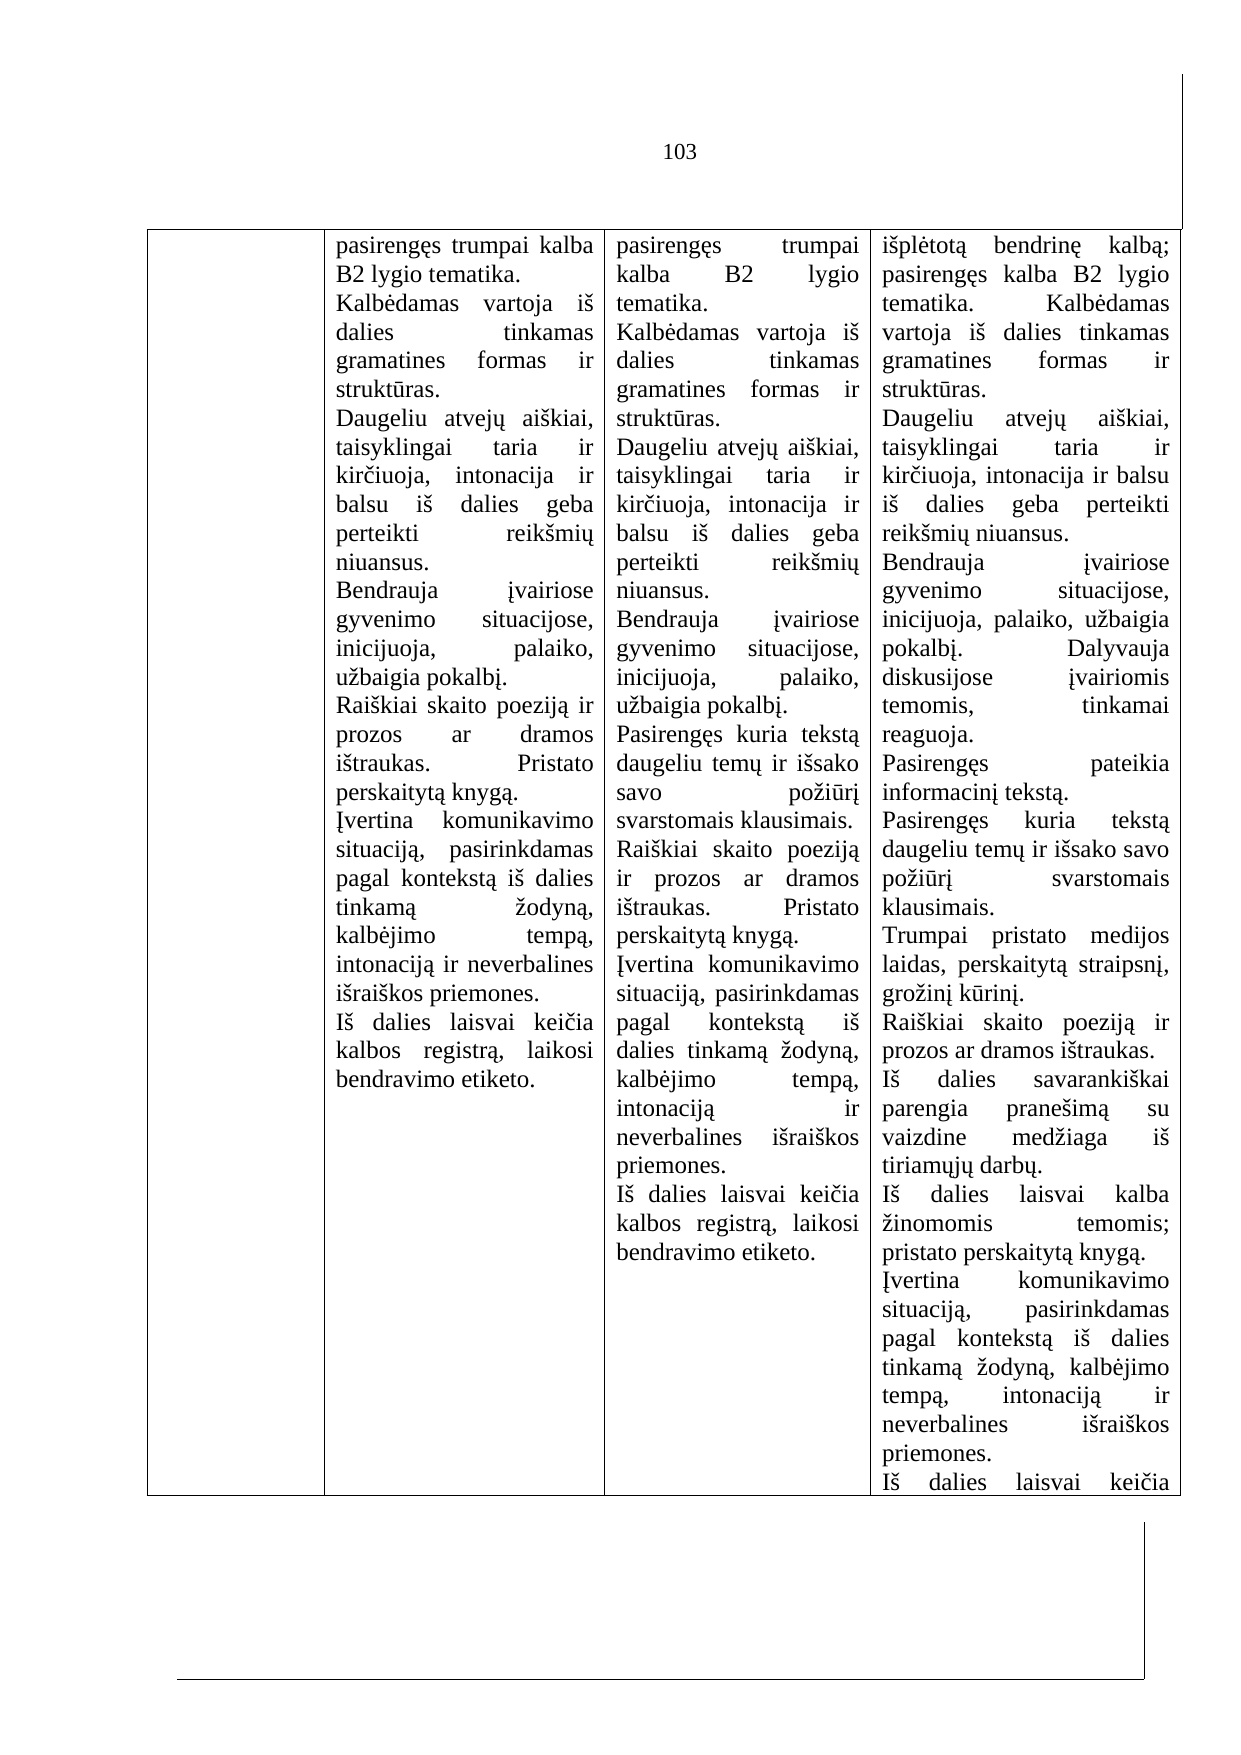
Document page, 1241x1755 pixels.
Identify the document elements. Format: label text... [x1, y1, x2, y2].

table_cell [148, 230, 324, 1495]
table_cell pasirengęs trumpai kalba B2 lygio tematika. Kalbėdamas vartoja iš dalies tinkamas gramatines formas ir struktūras. Daugeliu atvejų aiškiai, taisyklingai taria ir kirčiuoja, intonacija ir balsu iš dalies geba perteikti reikšmių niuansus. Bendrauja įvairiose gyvenimo situacijose, inicijuoja, palaiko, užbaigia pokalbį. Pasirengęs kuria tekstą daugeliu temų ir išsako savo požiūrį svarstomais klausimais. Raiškiai skaito poeziją ir prozos ar dramos ištraukas. Pristato perskaitytą knygą. Įvertina komunikavimo situaciją, pasirinkdamas pagal kontekstą iš dalies tinkamą žodyną, kalbėjimo tempą, intonaciją ir neverbalines išraiškos priemones. Iš dalies laisvai keičia kalbos registrą, laikosi bendravimo etiketo. [605, 230, 870, 1495]
table_cell išplėtotą bendrinę kalbą; pasirengęs kalba B2 lygio tematika. Kalbėdamas vartoja iš dalies tinkamas gramatines formas ir struktūras. Daugeliu atvejų aiškiai, taisyklingai taria ir kirčiuoja, intonacija ir balsu iš dalies geba perteikti reikšmių niuansus. Bendrauja įvairiose gyvenimo situacijose, inicijuoja, palaiko, užbaigia pokalbį. Dalyvauja diskusijose įvairiomis temomis, tinkamai reaguoja. Pasirengęs pateikia informacinį tekstą. Pasirengęs kuria tekstą daugeliu temų ir išsako savo požiūrį svarstomais klausimais. Trumpai pristato medijos laidas, perskaitytą straipsnį, grožinį kūrinį. Raiškiai skaito poeziją ir prozos ar dramos ištraukas. Iš dalies savarankiškai parengia pranešimą su vaizdine medžiaga iš tiriamųjų darbų. Iš dalies laisvai kalba žinomomis temomis; pristato perskaitytą knygą. Įvertina komunikavimo situaciją, pasirinkdamas pagal kontekstą iš dalies tinkamą žodyną, kalbėjimo tempą, intonaciją ir neverbalines išraiškos priemones. Iš dalies laisvai keičia [871, 230, 1180, 1495]
table_cell pasirengęs trumpai kalba B2 lygio tematika. Kalbėdamas vartoja iš dalies tinkamas gramatines formas ir struktūras. Daugeliu atvejų aiškiai, taisyklingai taria ir kirčiuoja, intonacija ir balsu iš dalies geba perteikti reikšmių niuansus. Bendrauja įvairiose gyvenimo situacijose, inicijuoja, palaiko, užbaigia pokalbį. Raiškiai skaito poeziją ir prozos ar dramos ištraukas. Pristato perskaitytą knygą. Įvertina komunikavimo situaciją, pasirinkdamas pagal kontekstą iš dalies tinkamą žodyną, kalbėjimo tempą, intonaciją ir neverbalines išraiškos priemones. Iš dalies laisvai keičia kalbos registrą, laikosi bendravimo etiketo. [325, 230, 604, 1495]
